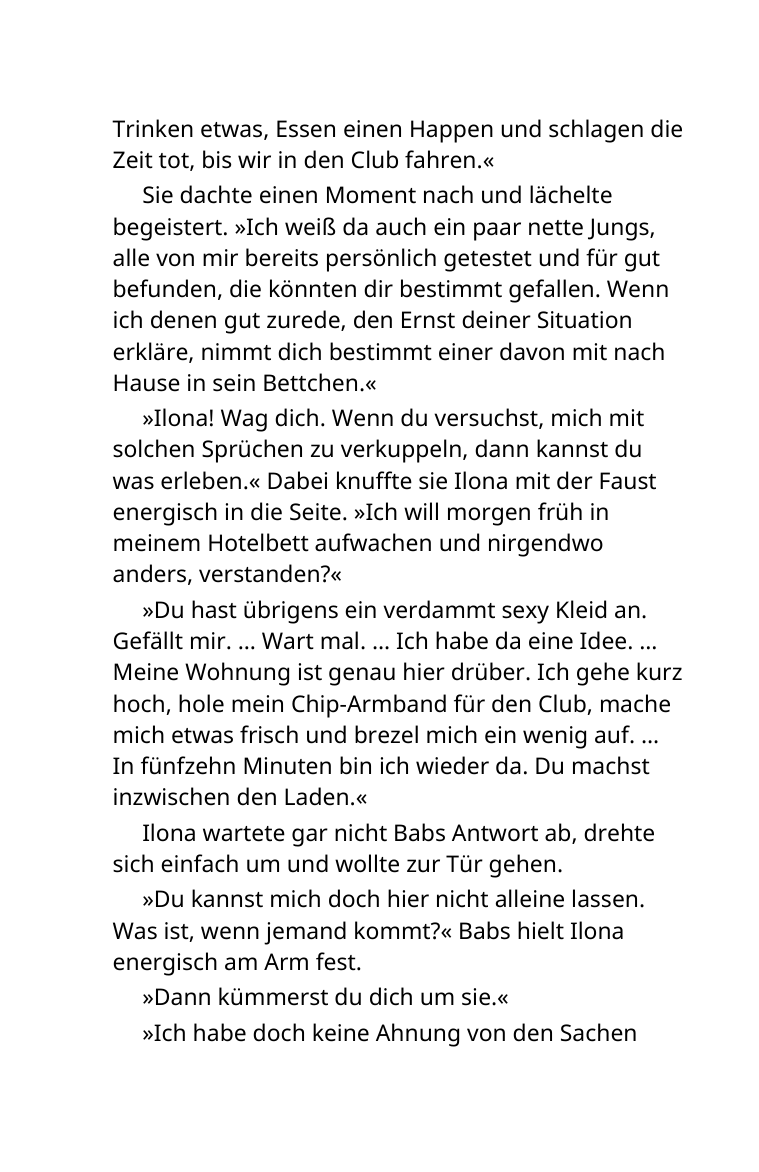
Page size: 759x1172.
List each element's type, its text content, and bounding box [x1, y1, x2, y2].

text Trinken etwas, Essen einen Happen und schlagen die Zeit tot, bis wir in den Club fahren.« [112, 112, 684, 175]
text »Du kannst mich doch hier nicht alleine lassen. Was ist, wenn jemand kommt?« Babs hielt Ilona energisch am Arm fest. [112, 883, 684, 977]
text Sie dachte einen Moment nach und lächelte begeistert. »Ich weiß da auch ein paar nette Jungs, alle von mir bereits persönlich getestet und für gut befunden, die könnten dir bestimmt gefallen. Wenn ich denen gut zurede, den Ernst deiner Situation erkläre, nimmt dich bestimmt einer davon mit nach Hause in sein Bettchen.« [112, 179, 684, 398]
text »Ich habe doch keine Ahnung von den Sachen [112, 1017, 684, 1048]
text »Dann kümmerst du dich um sie.« [112, 981, 684, 1012]
text Ilona wartete gar nicht Babs Antwort ab, drehte sich einfach um und wollte zur Tür gehen. [112, 817, 684, 879]
text »Du hast übrigens ein verdammt sexy Kleid an. Gefällt mir. … Wart mal. … Ich habe da eine Idee. … Meine Wohnung ist genau hier drüber. Ich gehe kurz hoch, hole mein Chip-Armband für den Club, mache mich etwas frisch und brezel mich ein wenig auf. … In fünfzehn Minuten bin ich wieder da. Du machst inzwischen den Laden.« [112, 594, 684, 812]
text »Ilona! Wag dich. Wenn du versuchst, mich mit solchen Sprüchen zu verkuppeln, dann kannst du was erleben.« Dabei knuffte sie Ilona mit der Faust energisch in die Seite. »Ich will morgen früh in meinem Hotelbett aufwachen und nirgendwo anders, verstanden?« [112, 402, 684, 589]
